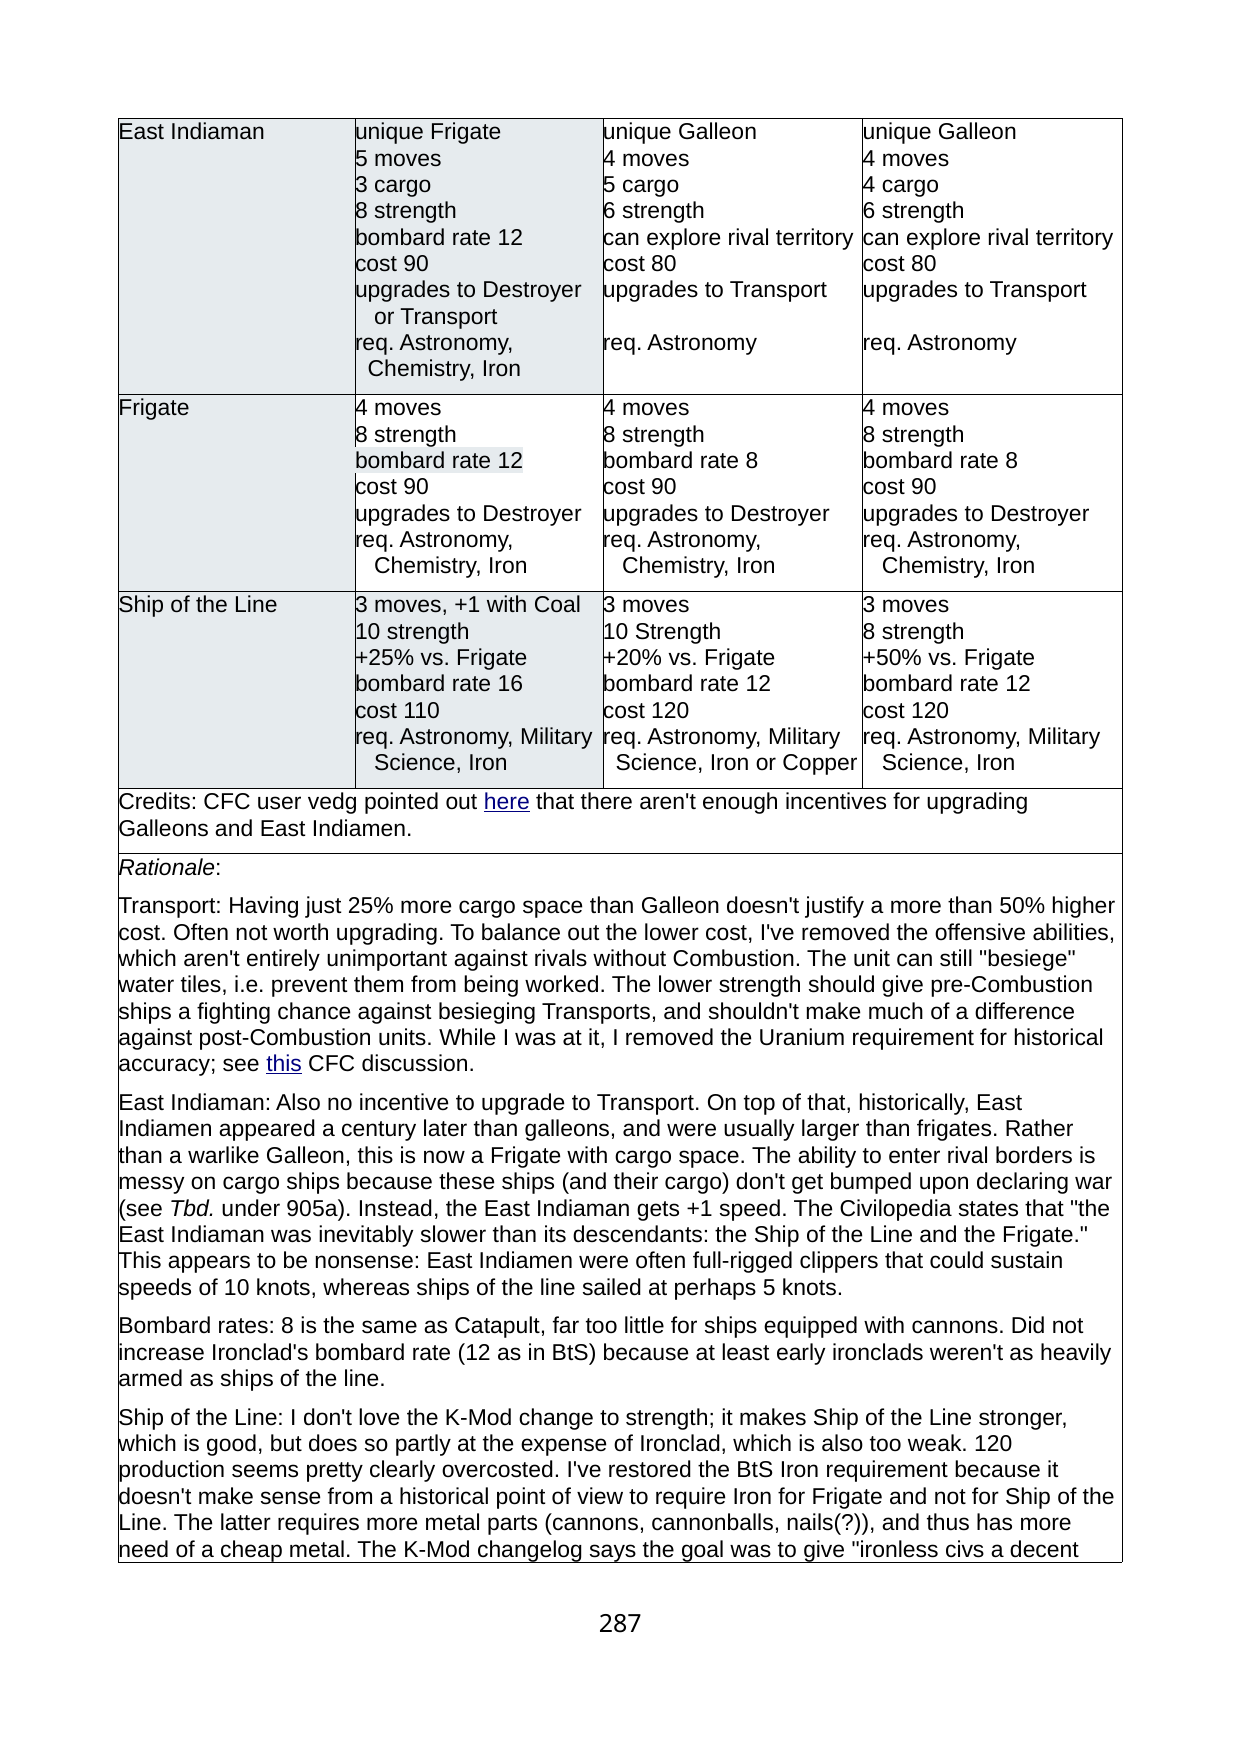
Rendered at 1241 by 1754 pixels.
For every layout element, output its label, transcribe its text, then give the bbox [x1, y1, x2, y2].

table_cell Frigate [119, 395, 355, 591]
table_cell Credits: CFC user vedg pointed out here that there aren't enough incentives for upgrading Galleons and East Indiamen. [119, 789, 1122, 853]
table_cell 3 moves 8 strength +50% vs. Frigate bombard rate 12 cost 120 req. Astronomy, Military Science, Iron [863, 592, 1122, 788]
table_cell 4 moves 8 strength bombard rate 12 cost 90 upgrades to Destroyer req. Astronomy, Chemistry, Iron [356, 395, 603, 591]
table_cell unique Frigate 5 moves 3 cargo 8 strength bombard rate 12 cost 90 upgrades to Destroyer or Transport req. Astronomy, Chemistry, Iron [356, 119, 603, 394]
table_cell Ship of the Line [119, 592, 355, 788]
table_cell 4 moves 8 strength bombard rate 8 cost 90 upgrades to Destroyer req. Astronomy, Chemistry, Iron [863, 395, 1122, 591]
table_cell East Indiaman [119, 119, 355, 394]
table_cell 3 moves, +1 with Coal 10 strength +25% vs. Frigate bombard rate 16 cost 110 req. Astronomy, Military Science, Iron [356, 592, 603, 788]
table_cell 4 moves 8 strength bombard rate 8 cost 90 upgrades to Destroyer req. Astronomy, Chemistry, Iron [604, 395, 862, 591]
table_cell Rationale: Transport: Having just 25% more cargo space than Galleon doesn't justify a more than 50% higher cost. Often not worth upgrading. To balance out the lower cost, I've removed the offensive abilities, which aren't entirely unimportant against rivals without Combustion. The unit can still "besiege" water tiles, i.e. prevent them from being worked. The lower strength should give pre-Combustion ships a fighting chance against besieging Transports, and shouldn't make much of a difference against post-Combustion units. While I was at it, I removed the Uranium requirement for historical accuracy; see this CFC discussion. East Indiaman: Also no incentive to upgrade to Transport. On top of that, historically, East Indiamen appeared a century later than galleons, and were usually larger than frigates. Rather than a warlike Galleon, this is now a Frigate with cargo space. The ability to enter rival borders is messy on cargo ships because these ships (and their cargo) don't get bumped upon declaring war (see Tbd. under 905a). Instead, the East Indiaman gets +1 speed. The Civilopedia states that "the East Indiaman was inevitably slower than its descendants: the Ship of the Line and the Frigate." This appears to be nonsense: East Indiamen were often full-rigged clippers that could sustain speeds of 10 knots, whereas ships of the line sailed at perhaps 5 knots. Bombard rates: 8 is the same as Catapult, far too little for ships equipped with cannons. Did not increase Ironclad's bombard rate (12 as in BtS) because at least early ironclads weren't as heavily armed as ships of the line. Ship of the Line: I don't love the K-Mod change to strength; it makes Ship of the Line stronger, which is good, but does so partly at the expense of Ironclad, which is also too weak. 120 production seems pretty clearly overcosted. I've restored the BtS Iron requirement because it doesn't make sense from a historical point of view to require Iron for Frigate and not for Ship of the Line. The latter requires more metal parts (cannons, cannonballs, nails(?)), and thus has more need of a cheap metal. The K-Mod changelog says the goal was to give "ironless civs a decent [119, 854, 1122, 1562]
table_cell unique Galleon 4 moves 4 cargo 6 strength can explore rival territory cost 80 upgrades to Transport req. Astronomy [863, 119, 1122, 394]
table_cell 3 moves 10 Strength +20% vs. Frigate bombard rate 12 cost 120 req. Astronomy, Military Science, Iron or Copper [604, 592, 862, 788]
table_cell unique Galleon 4 moves 5 cargo 6 strength can explore rival territory cost 80 upgrades to Transport req. Astronomy [604, 119, 862, 394]
